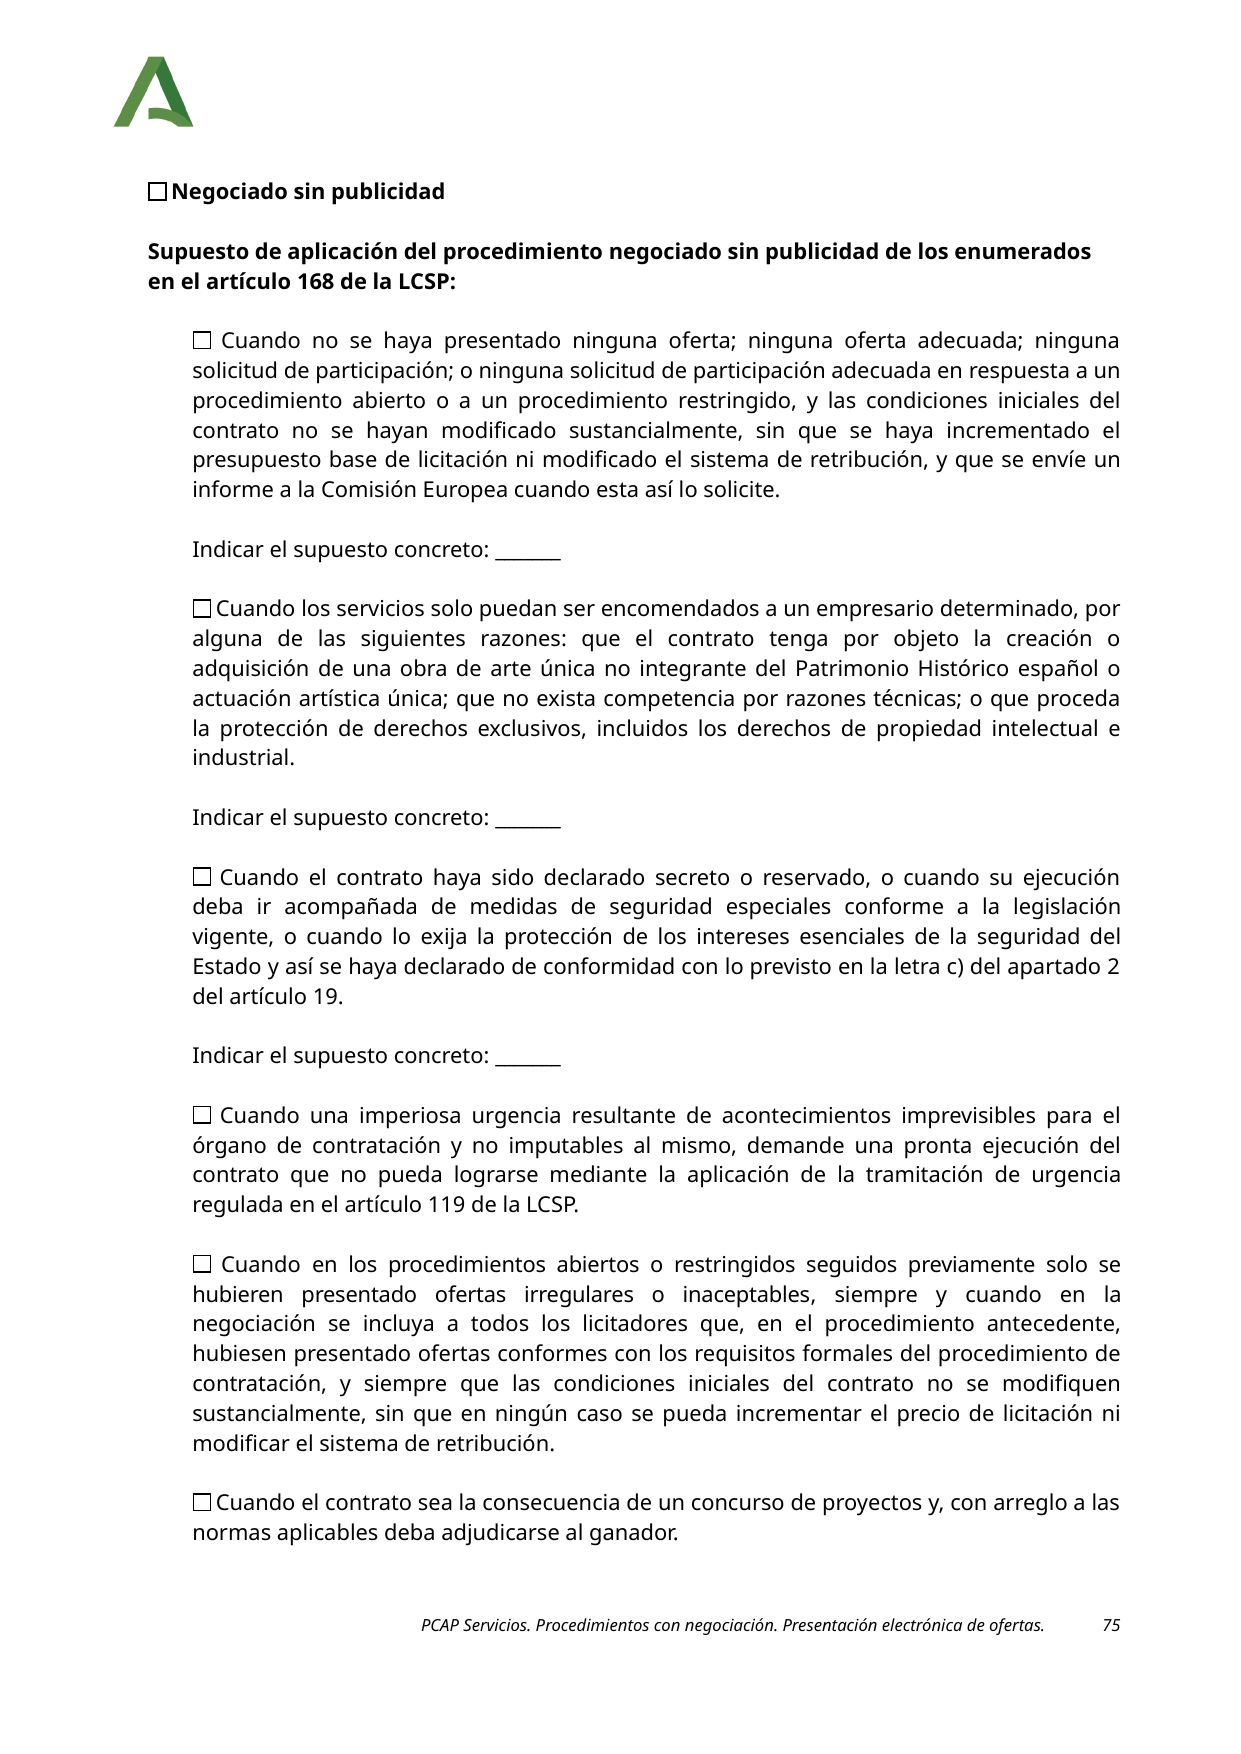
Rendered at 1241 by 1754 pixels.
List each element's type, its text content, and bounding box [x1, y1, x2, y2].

text Indicar el supuesto concreto: _______ [192, 1040, 1122, 1070]
text Cuando los servicios solo puedan ser encomendados a un empresario determinado, por alguna de las siguientes razones: que el contrato tenga por objeto la creación o adquisición de una obra de arte única no integrante del Patrimonio Histórico español o actuación artística única; que no exista competencia por razones técnicas; o que proceda la protección de derechos exclusivos, incluidos los derechos de propiedad intelectual e industrial. [192, 593, 1122, 772]
picture [109, 52, 198, 131]
text Supuesto de aplicación del procedimiento negociado sin publicidad de los enumerados en el artículo 168 de la LCSP: [148, 236, 1122, 296]
text Cuando una imperiosa urgencia resultante de acontecimientos imprevisibles para el órgano de contratación y no imputables al mismo, demande una pronta ejecución del contrato que no pueda lograrse mediante la aplicación de la tramitación de urgencia regulada en el artículo 119 de la LCSP. [192, 1100, 1122, 1219]
text Cuando no se haya presentado ninguna oferta; ninguna oferta adecuada; ninguna solicitud de participación; o ninguna solicitud de participación adecuada en respuesta a un procedimiento abierto o a un procedimiento restringido, y las condiciones iniciales del contrato no se hayan modificado sustancialmente, sin que se haya incrementado el presupuesto base de licitación ni modificado el sistema de retribución, y que se envíe un informe a la Comisión Europea cuando esta así lo solicite. [192, 325, 1122, 504]
text Negociado sin publicidad [148, 176, 1122, 206]
text Indicar el supuesto concreto: _______ [192, 802, 1122, 832]
text Cuando en los procedimientos abiertos o restringidos seguidos previamente solo se hubieren presentado ofertas irregulares o inaceptables, siempre y cuando en la negociación se incluya a todos los licitadores que, en el procedimiento antecedente, hubiesen presentado ofertas conformes con los requisitos formales del procedimiento de contratación, y siempre que las condiciones iniciales del contrato no se modifiquen sustancialmente, sin que en ningún caso se pueda incrementar el precio de licitación ni modificar el sistema de retribución. [192, 1249, 1122, 1457]
text Cuando el contrato sea la consecuencia de un concurso de proyectos y, con arreglo a las normas aplicables deba adjudicarse al ganador. [192, 1487, 1122, 1547]
text Cuando el contrato haya sido declarado secreto o reservado, o cuando su ejecución deba ir acompañada de medidas de seguridad especiales conforme a la legislación vigente, o cuando lo exija la protección de los intereses esenciales de la seguridad del Estado y así se haya declarado de conformidad con lo previsto en la letra c) del apartado 2 del artículo 19. [192, 862, 1122, 1011]
text Indicar el supuesto concreto: _______ [192, 534, 1122, 564]
